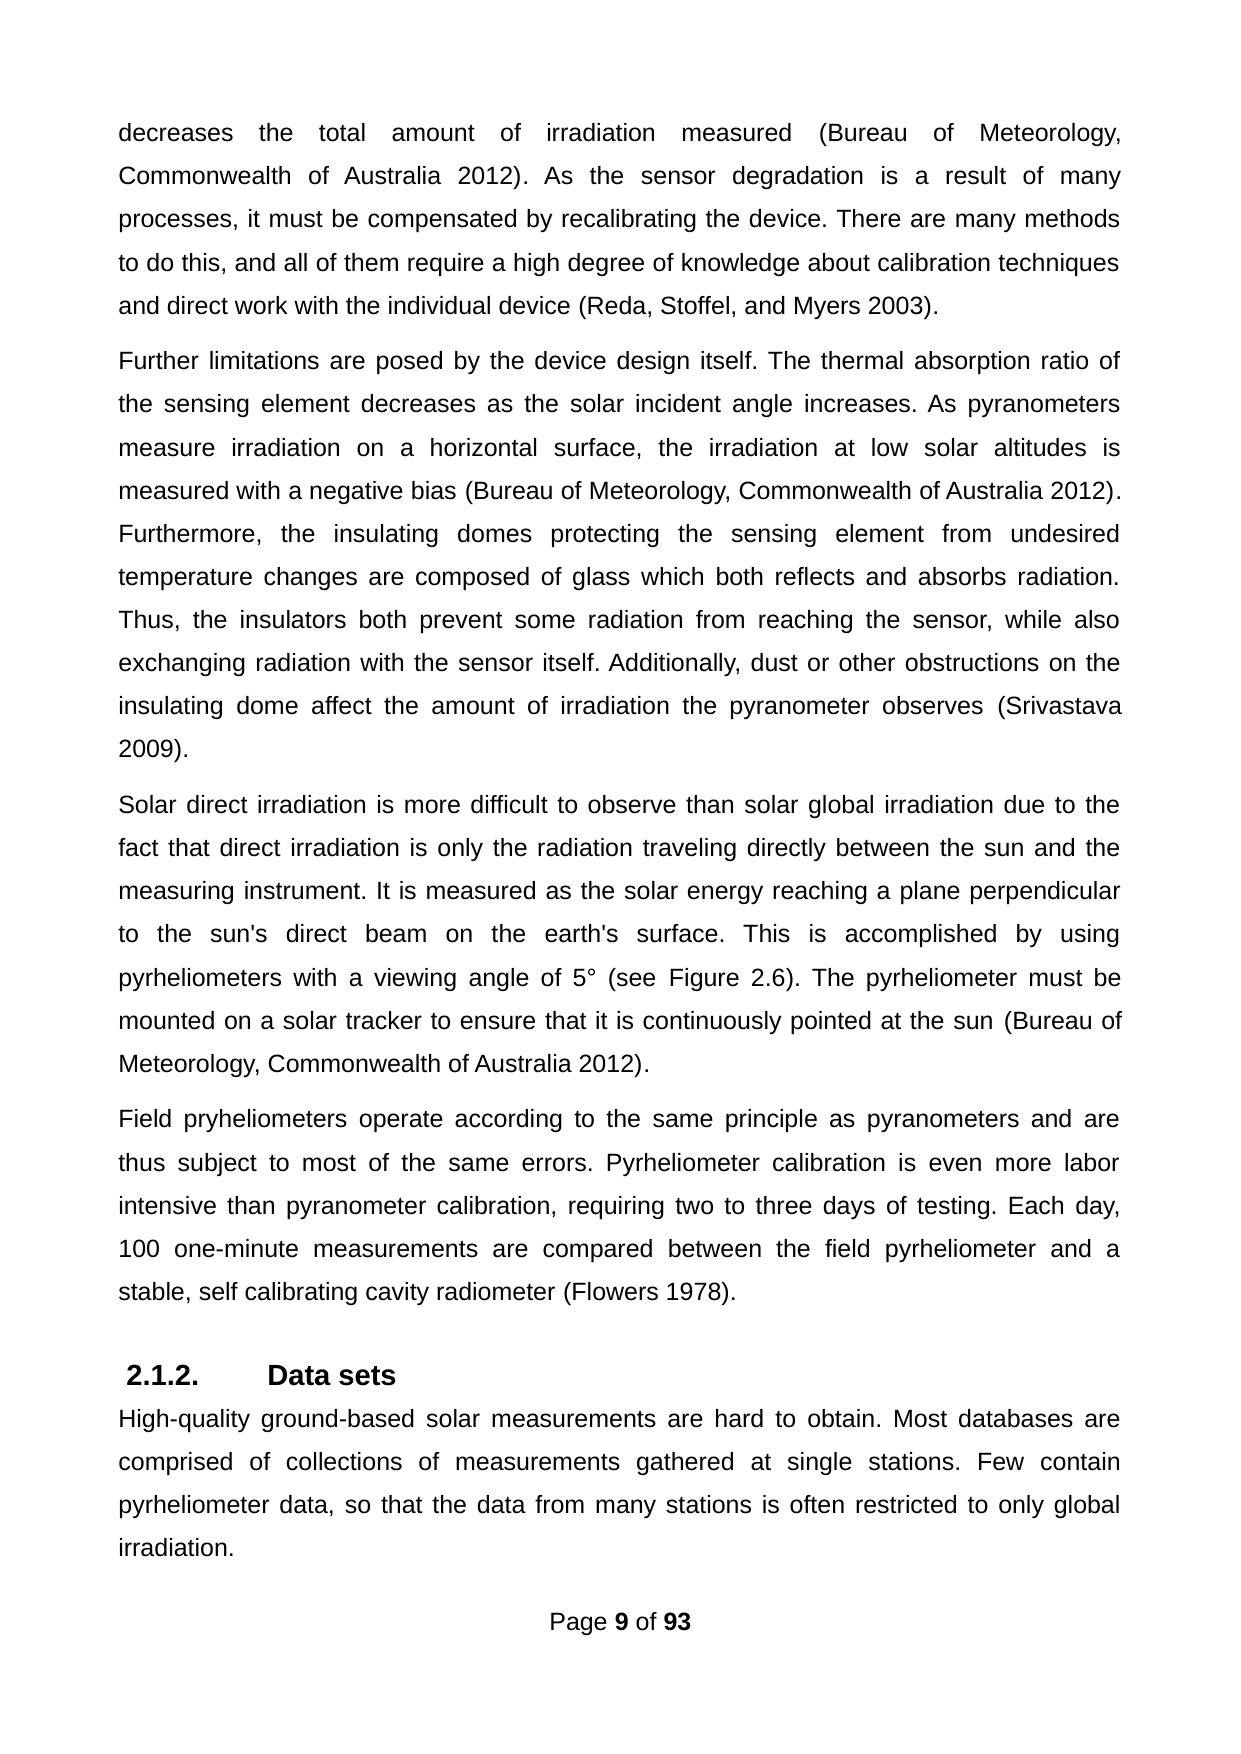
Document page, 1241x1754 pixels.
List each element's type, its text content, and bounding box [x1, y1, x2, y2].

subtitle Data sets [118, 1357, 1122, 1391]
text Field pryheliometers operate according to the same principle as pyranometers and are thus subject to most of the same errors. Pyrheliometer calibration is even more labor intensive than pyranometer calibration, requiring two to three days of testing. Each day, 100 one-minute measurements are compared between the field pyrheliometer and a stable, self calibrating cavity radiometer (Flowers 1978). [118, 1104, 1122, 1306]
text High-quality ground-based solar measurements are hard to obtain. Most databases are comprised of collections of measurements gathered at single stations. Few contain pyrheliometer data, so that the data from many stations is often restricted to only global irradiation. [118, 1403, 1122, 1562]
text Solar direct irradiation is more difficult to observe than solar global irradiation due to the fact that direct irradiation is only the radiation traveling directly between the sun and the measuring instrument. It is measured as the solar energy reaching a plane perpendicular to the sun's direct beam on the earth's surface. This is accomplished by using pyrheliometers with a viewing angle of 5° (see Figure 2.6). The pyrheliometer must be mounted on a solar tracker to ensure that it is continuously pointed at the sun (Bureau of Meteorology, Commonwealth of Australia 2012). [118, 790, 1122, 1077]
text Further limitations are posed by the device design itself. The thermal absorption ratio of the sensing element decreases as the solar incident angle increases. As pyranometers measure irradiation on a horizontal surface, the irradiation at low solar altitudes is measured with a negative bias (Bureau of Meteorology, Commonwealth of Australia 2012). Furthermore, the insulating domes protecting the sensing element from undesired temperature changes are composed of glass which both reflects and absorbs radiation. Thus, the insulators both prevent some radiation from reaching the sensor, while also exchanging radiation with the sensor itself. Additionally, dust or other obstructions on the insulating dome affect the amount of irradiation the pyranometer observes (Srivastava 2009). [118, 346, 1122, 763]
text decreases the total amount of irradiation measured (Bureau of Meteorology, Commonwealth of Australia 2012). As the sensor degradation is a result of many processes, it must be compensated by recalibrating the device. There are many methods to do this, and all of them require a high degree of knowledge about calibration techniques and direct work with the individual device (Reda, Stoffel, and Myers 2003). [118, 118, 1122, 319]
